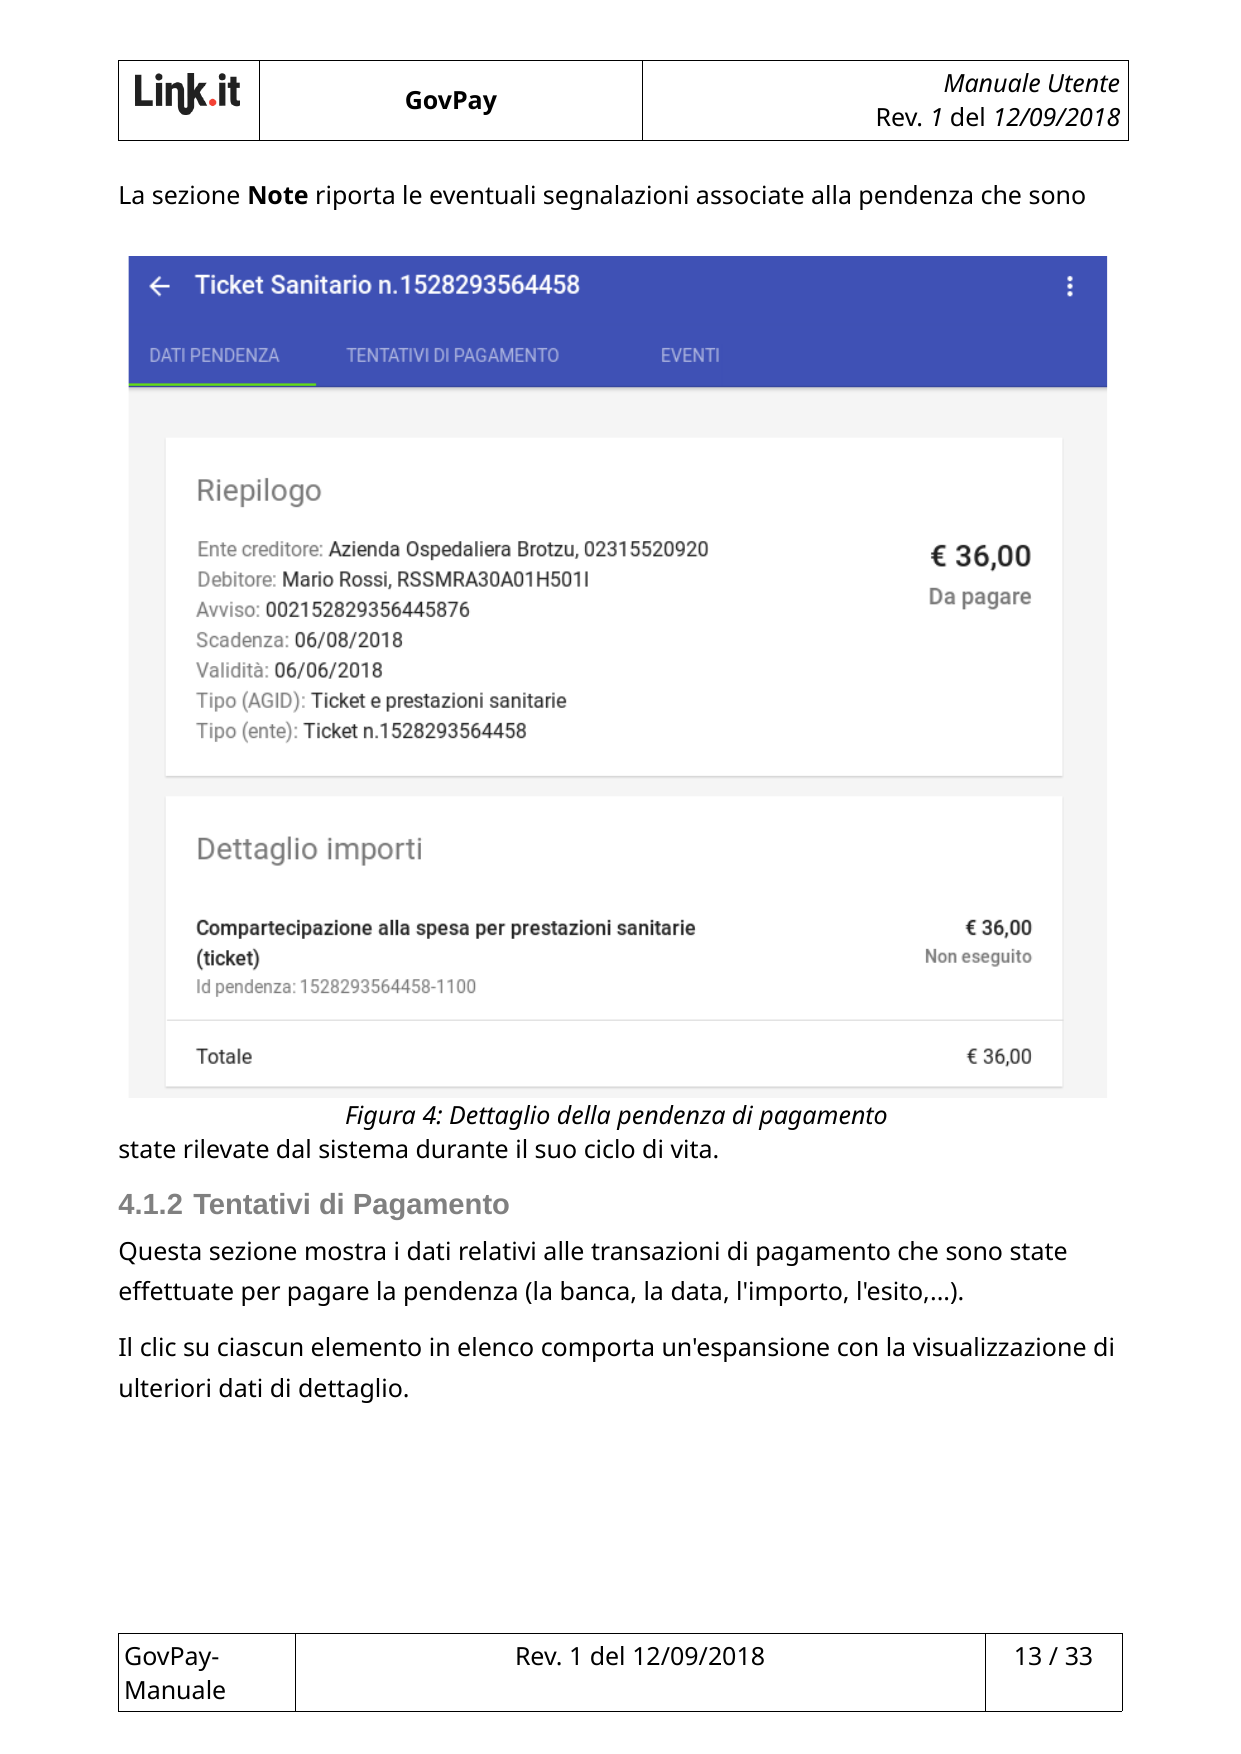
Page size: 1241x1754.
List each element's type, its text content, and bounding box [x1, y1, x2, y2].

subtitle Tentativi di Pagamento [118, 1187, 1122, 1221]
picture [123, 65, 254, 119]
text La sezione Note riporta le eventuali segnalazioni associate alla pendenza che sono state rilevate dal sistema durante il suo ciclo di vita. [118, 178, 1122, 1166]
text Questa sezione mostra i dati relativi alle transazioni di pagamento che sono state effettuate per pagare la pendenza (la banca, la data, l'importo, l'esito,...). [118, 1233, 1122, 1308]
text Il clic su ciascun elemento in elenco comporta un'espansione con la visualizzazione di ulteriori dati di dettaglio. [118, 1329, 1122, 1404]
text Figura 4: Dettaglio della pendenza di pagamento [128, 1098, 1107, 1132]
picture [128, 256, 1108, 1098]
